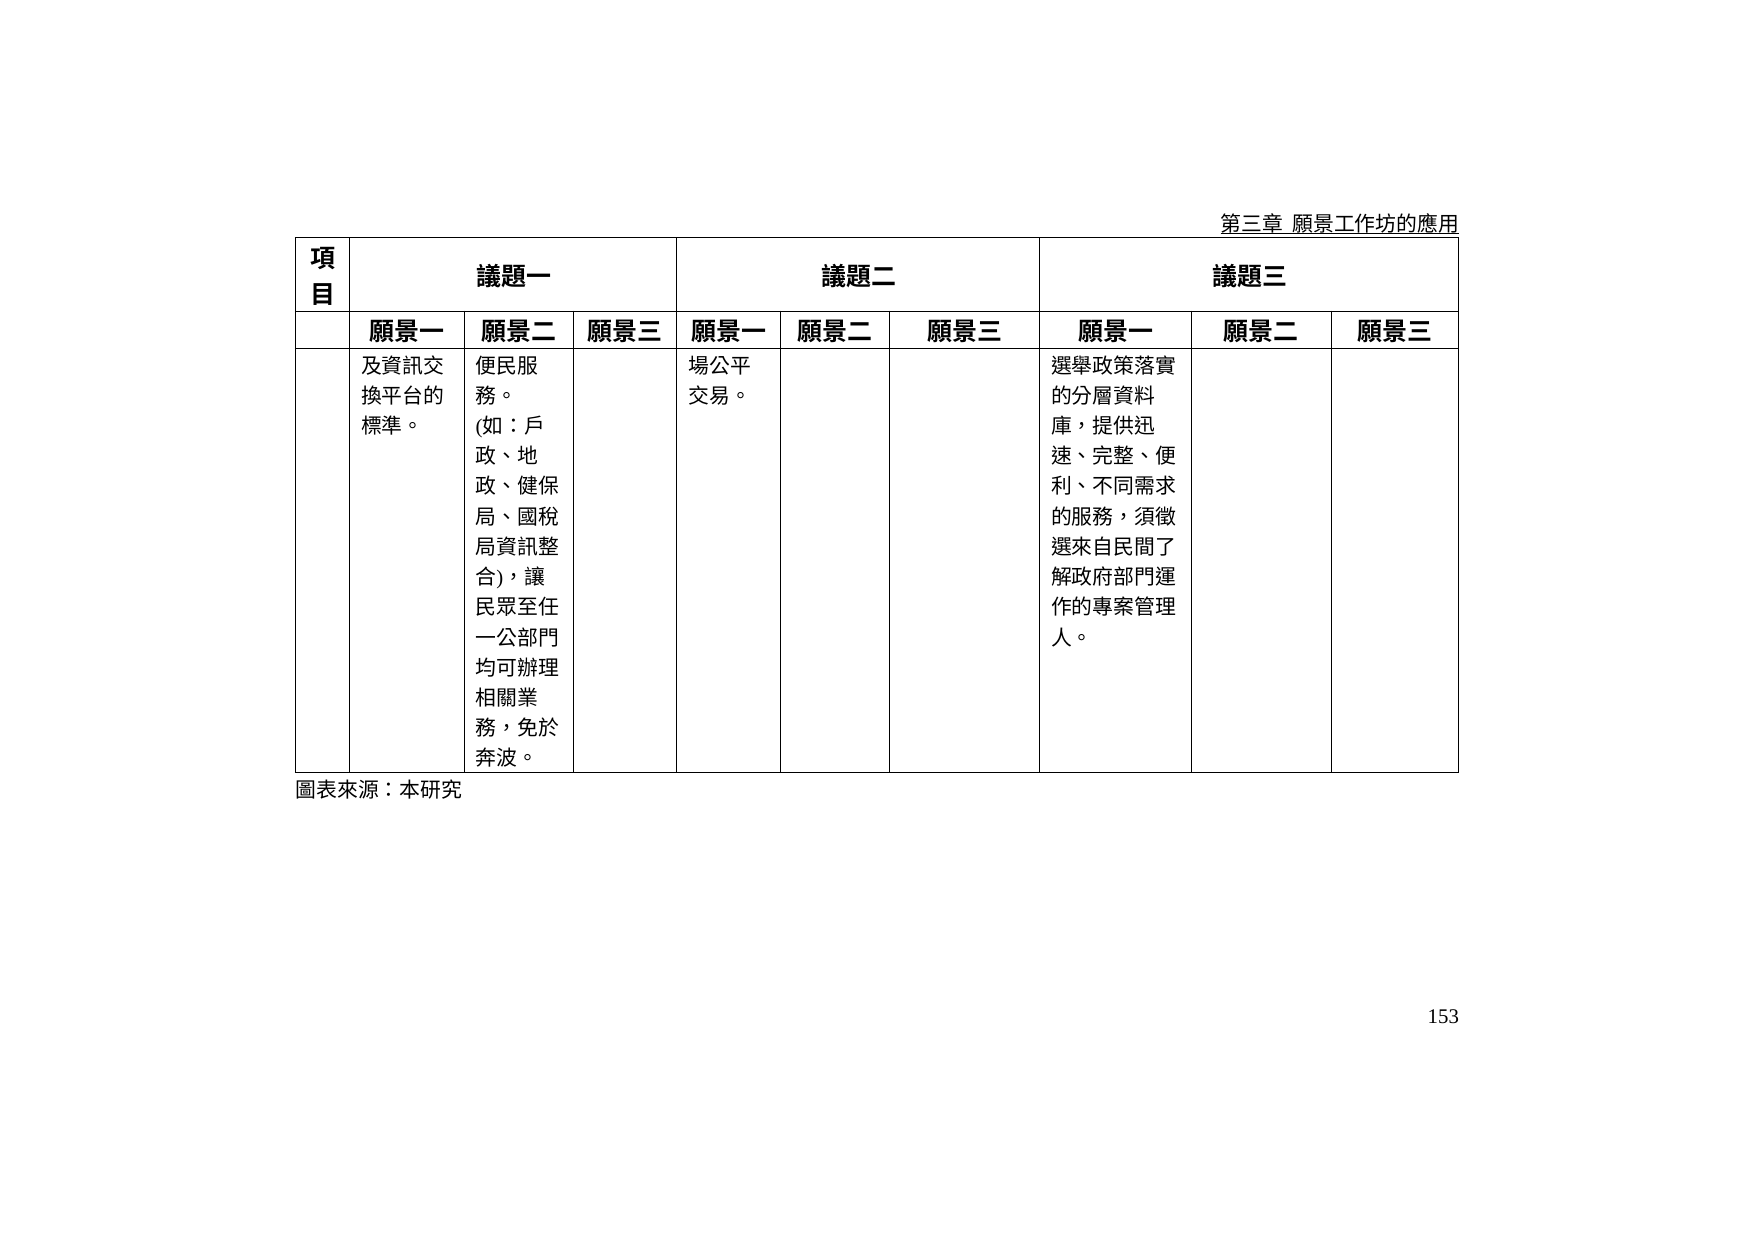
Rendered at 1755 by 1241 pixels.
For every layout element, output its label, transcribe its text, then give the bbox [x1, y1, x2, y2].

table_cell 場公平交易。 [677, 349, 780, 772]
table_cell [296, 349, 349, 772]
table_cell [574, 349, 676, 772]
table_cell [1332, 349, 1458, 772]
table_cell 願景二 [781, 312, 889, 348]
table_cell [1192, 349, 1331, 772]
table_cell 願景三 [574, 312, 676, 348]
table_cell 願景三 [890, 312, 1039, 348]
table_cell 願景一 [1040, 312, 1191, 348]
table_header 項目 [296, 238, 349, 311]
table_cell [296, 312, 349, 348]
table_header 議題一 [350, 238, 676, 311]
table_cell 願景一 [677, 312, 780, 348]
table_cell [781, 349, 889, 772]
table_cell 願景三 [1332, 312, 1458, 348]
table_cell 願景一 [350, 312, 464, 348]
text 圖表來源：本研究 [295, 773, 1459, 803]
table_cell 願景二 [1192, 312, 1331, 348]
table_cell 願景二 [465, 312, 573, 348]
table_cell 及資訊交換平台的標準。 [350, 349, 464, 772]
table_cell [890, 349, 1039, 772]
table_cell 便民服務。(如：戶政、地政、健保局、國稅局資訊整合)，讓民眾至任一公部門均可辦理相關業務，免於奔波。 [465, 349, 573, 772]
table_cell 選舉政策落實的分層資料庫，提供迅速、完整、便利、不同需求的服務，須徵選來自民間了解政府部門運作的專案管理人。 [1040, 349, 1191, 772]
table_header 議題二 [677, 238, 1039, 311]
table_header 議題三 [1040, 238, 1458, 311]
